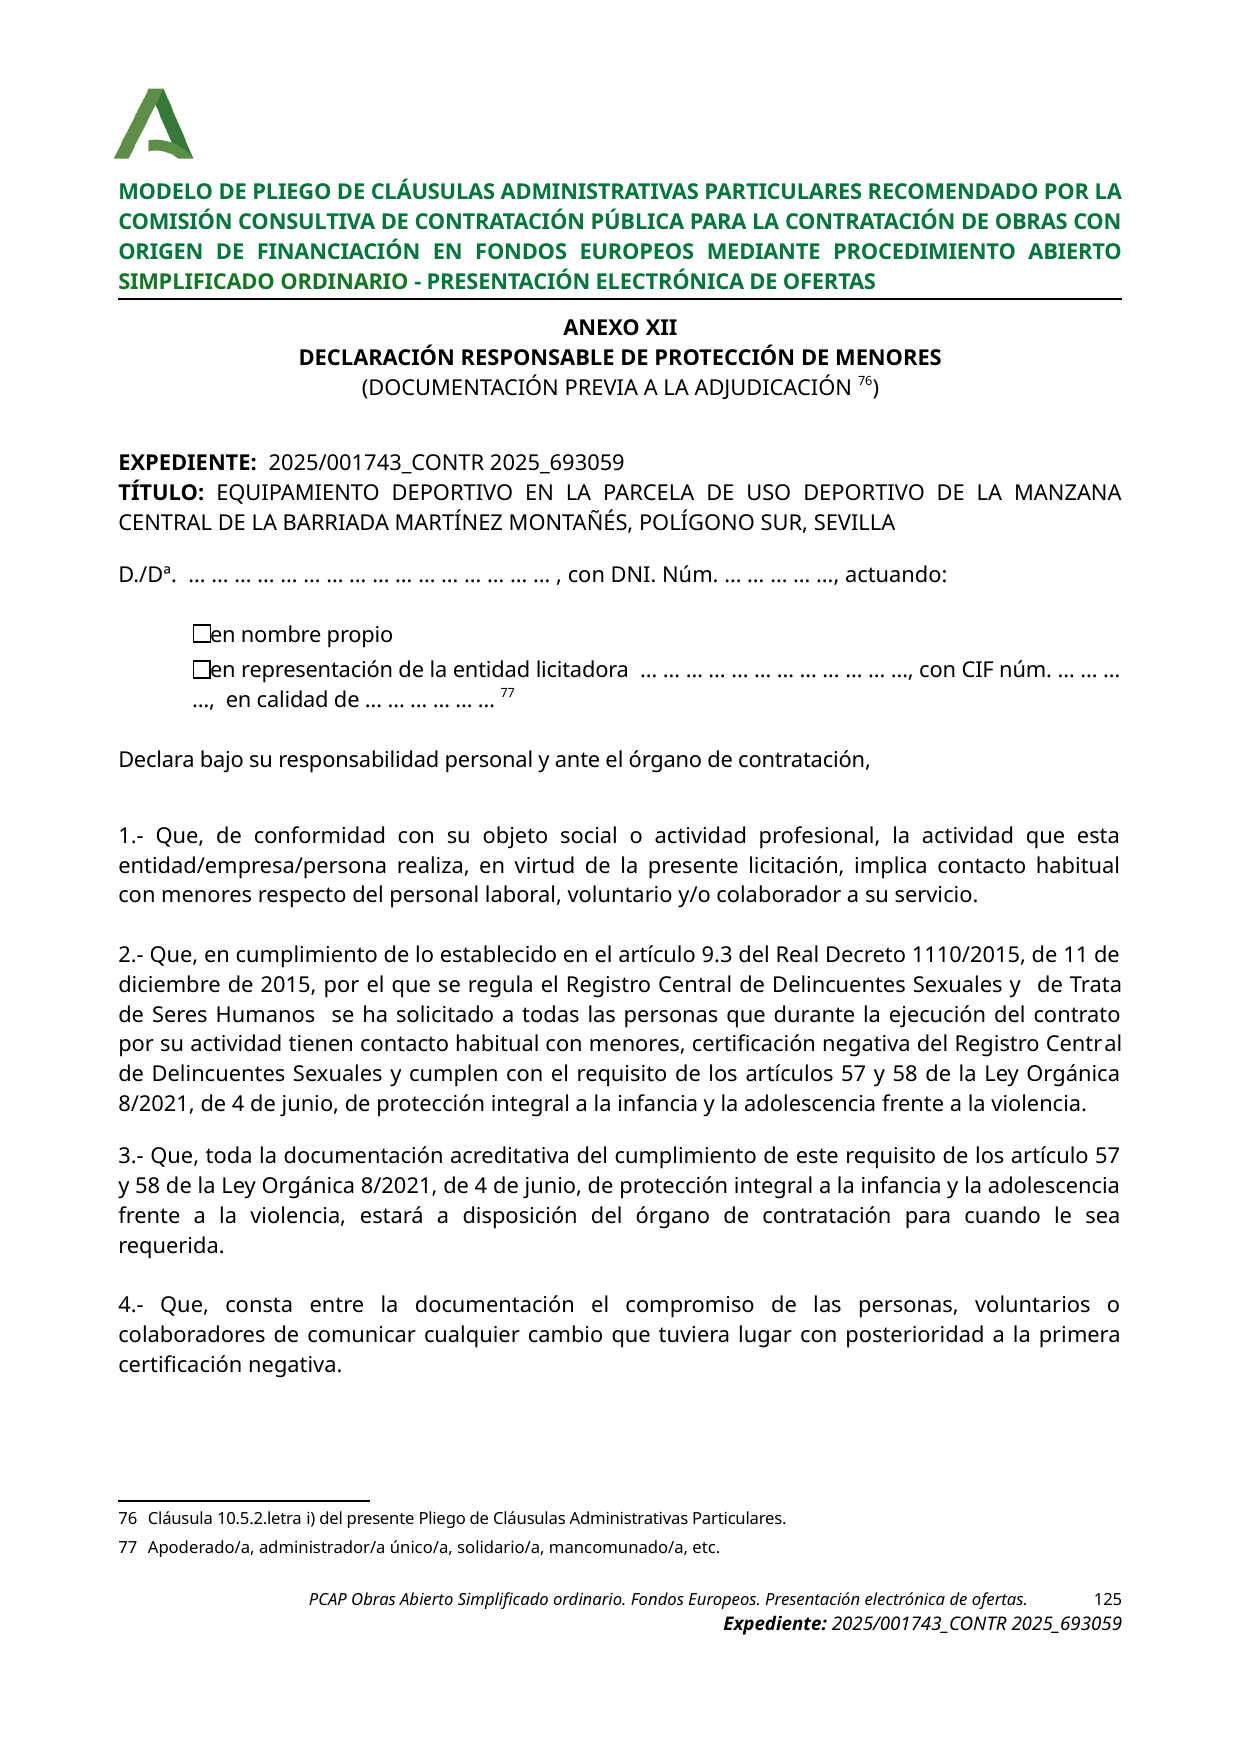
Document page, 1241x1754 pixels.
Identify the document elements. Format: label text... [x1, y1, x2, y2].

text 3.- Que, toda la documentación acreditativa del cumplimiento de este requisito de los artículo 57 y 58 de la Ley Orgánica 8/2021, de 4 de junio, de protección integral a la infancia y la adolescencia frente a la violencia, estará a disposición del órgano de contratación para cuando le sea requerida. [118, 1140, 1122, 1259]
text 1.- Que, de conformidad con su objeto social o actividad profesional, la actividad que esta entidad/empresa/persona realiza, en virtud de la presente licitación, implica contacto habitual con menores respecto del personal laboral, voluntario y/o colaborador a su servicio. [118, 820, 1122, 909]
picture [109, 84, 198, 163]
text 2.- Que, en cumplimiento de lo establecido en el artículo 9.3 del Real Decreto 1110/2015, de 11 de diciembre de 2015, por el que se regula el Registro Central de Delincuentes Sexuales y de Trata de Seres Humanos se ha solicitado a todas las personas que durante la ejecución del contrato por su actividad tienen contacto habitual con menores, certificación negativa del Registro Central de Delincuentes Sexuales y cumplen con el requisito de los artículos 57 y 58 de la Ley Orgánica 8/2021, de 4 de junio, de protección integral a la infancia y la adolescencia frente a la violencia. [118, 939, 1122, 1118]
text DECLARACIÓN RESPONSABLE DE PROTECCIÓN DE MENORES [118, 342, 1122, 372]
text en representación de la entidad licitadora … … … … … … … … … … … …, con CIF núm. … … … …, en calidad de … … … … … … [192, 654, 1122, 714]
text TÍTULO: EQUIPAMIENTO DEPORTIVO EN LA PARCELA DE USO DEPORTIVO DE LA MANZANA CENTRAL DE LA BARRIADA MARTÍNEZ MONTAÑÉS, POLÍGONO SUR, SEVILLA [118, 477, 1122, 536]
text 4.- Que, consta entre la documentación el compromiso de las personas, voluntarios o colaboradores de comunicar cualquier cambio que tuviera lugar con posterioridad a la primera certificación negativa. [118, 1289, 1122, 1379]
text ANEXO XII [118, 312, 1122, 342]
text Apoderado/a, administrador/a único/a, solidario/a, mancomunado/a, etc. [118, 1535, 1122, 1558]
text (DOCUMENTACIÓN PREVIA A LA ADJUDICACIÓN ) [118, 372, 1122, 402]
text D./Dª. … … … … … … … … … … … … … … … … , con DNI. Núm. … … … … …, actuando: [118, 559, 1122, 589]
text MODELO DE PLIEGO DE CLÁUSULAS ADMINISTRATIVAS PARTICULARES RECOMENDADO POR LA COMISIÓN CONSULTIVA DE CONTRATACIÓN PÚBLICA PARA LA CONTRATACIÓN DE OBRAS CON ORIGEN DE FINANCIACIÓN EN FONDOS EUROPEOS MEDIANTE PROCEDIMIENTO ABIERTO SIMPLIFICADO ORDINARIO - PRESENTACIÓN ELECTRÓNICA DE OFERTAS [118, 176, 1122, 298]
text Cláusula 10.5.2.letra i) del presente Pliego de Cláusulas Administrativas Particulares. [118, 1507, 1122, 1529]
text EXPEDIENTE: 2025/001743_CONTR 2025_693059 [118, 447, 1122, 477]
text Declara bajo su responsabilidad personal y ante el órgano de contratación, [118, 744, 1122, 774]
text en nombre propio [192, 619, 1122, 648]
